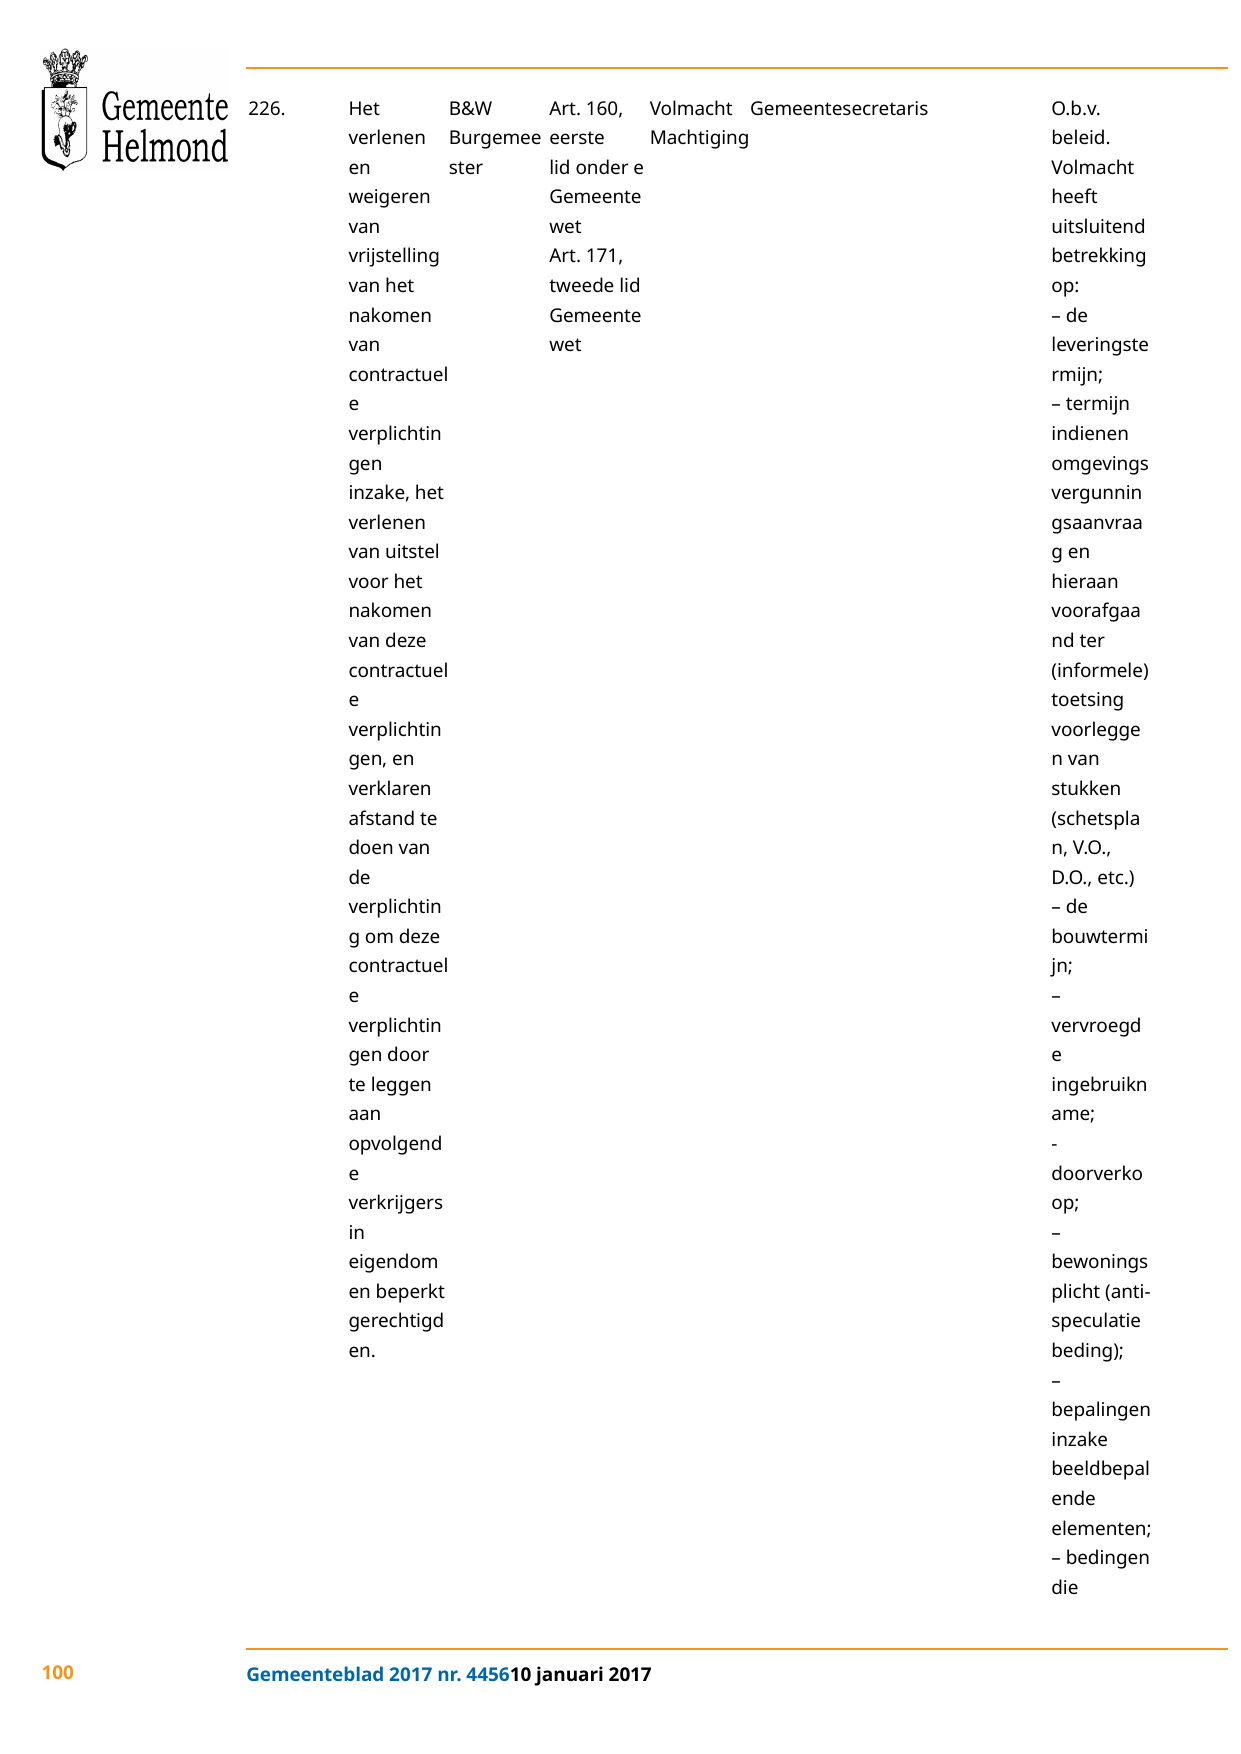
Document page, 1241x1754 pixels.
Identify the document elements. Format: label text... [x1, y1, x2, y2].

table_cell O.b.v. beleid. Volmacht heeft uitsluitend betrekking op: – de leveringstermijn; – termijn indienen omgevingsvergunningsaanvraag en hieraan voorafgaand ter (informele) toetsing voorleggen van stukken (schetsplan, V.O., D.O., etc.) – de bouwtermijn; – vervroegde ingebruikname; -doorverkoop; – bewoningsplicht (anti-speculatiebeding); – bepalingen inzake beeldbepalende elementen; – bedingen die [1051, 95, 1152, 1600]
table_cell Art. 160, eerste lid onder e Gemeentewet Art. 171, tweede lid Gemeentewet [549, 95, 649, 1600]
table_cell Volmacht Machtiging [650, 95, 750, 1600]
table_cell Het verlenen en weigeren van vrijstelling van het nakomen van contractuele verplichtingen inzake, het verlenen van uitstel voor het nakomen van deze contractuele verplichtingen, en verklaren afstand te doen van de verplichting om deze contractuele verplichtingen door te leggen aan opvolgende verkrijgers in eigendom en beperkt gerechtigden. [348, 95, 449, 1600]
table_cell B&W Burgemeester [449, 95, 549, 1600]
picture [41, 47, 231, 172]
table_cell Gemeentesecretaris [750, 95, 951, 1600]
table_cell [951, 95, 1051, 1600]
table_cell 226. [248, 95, 348, 1600]
